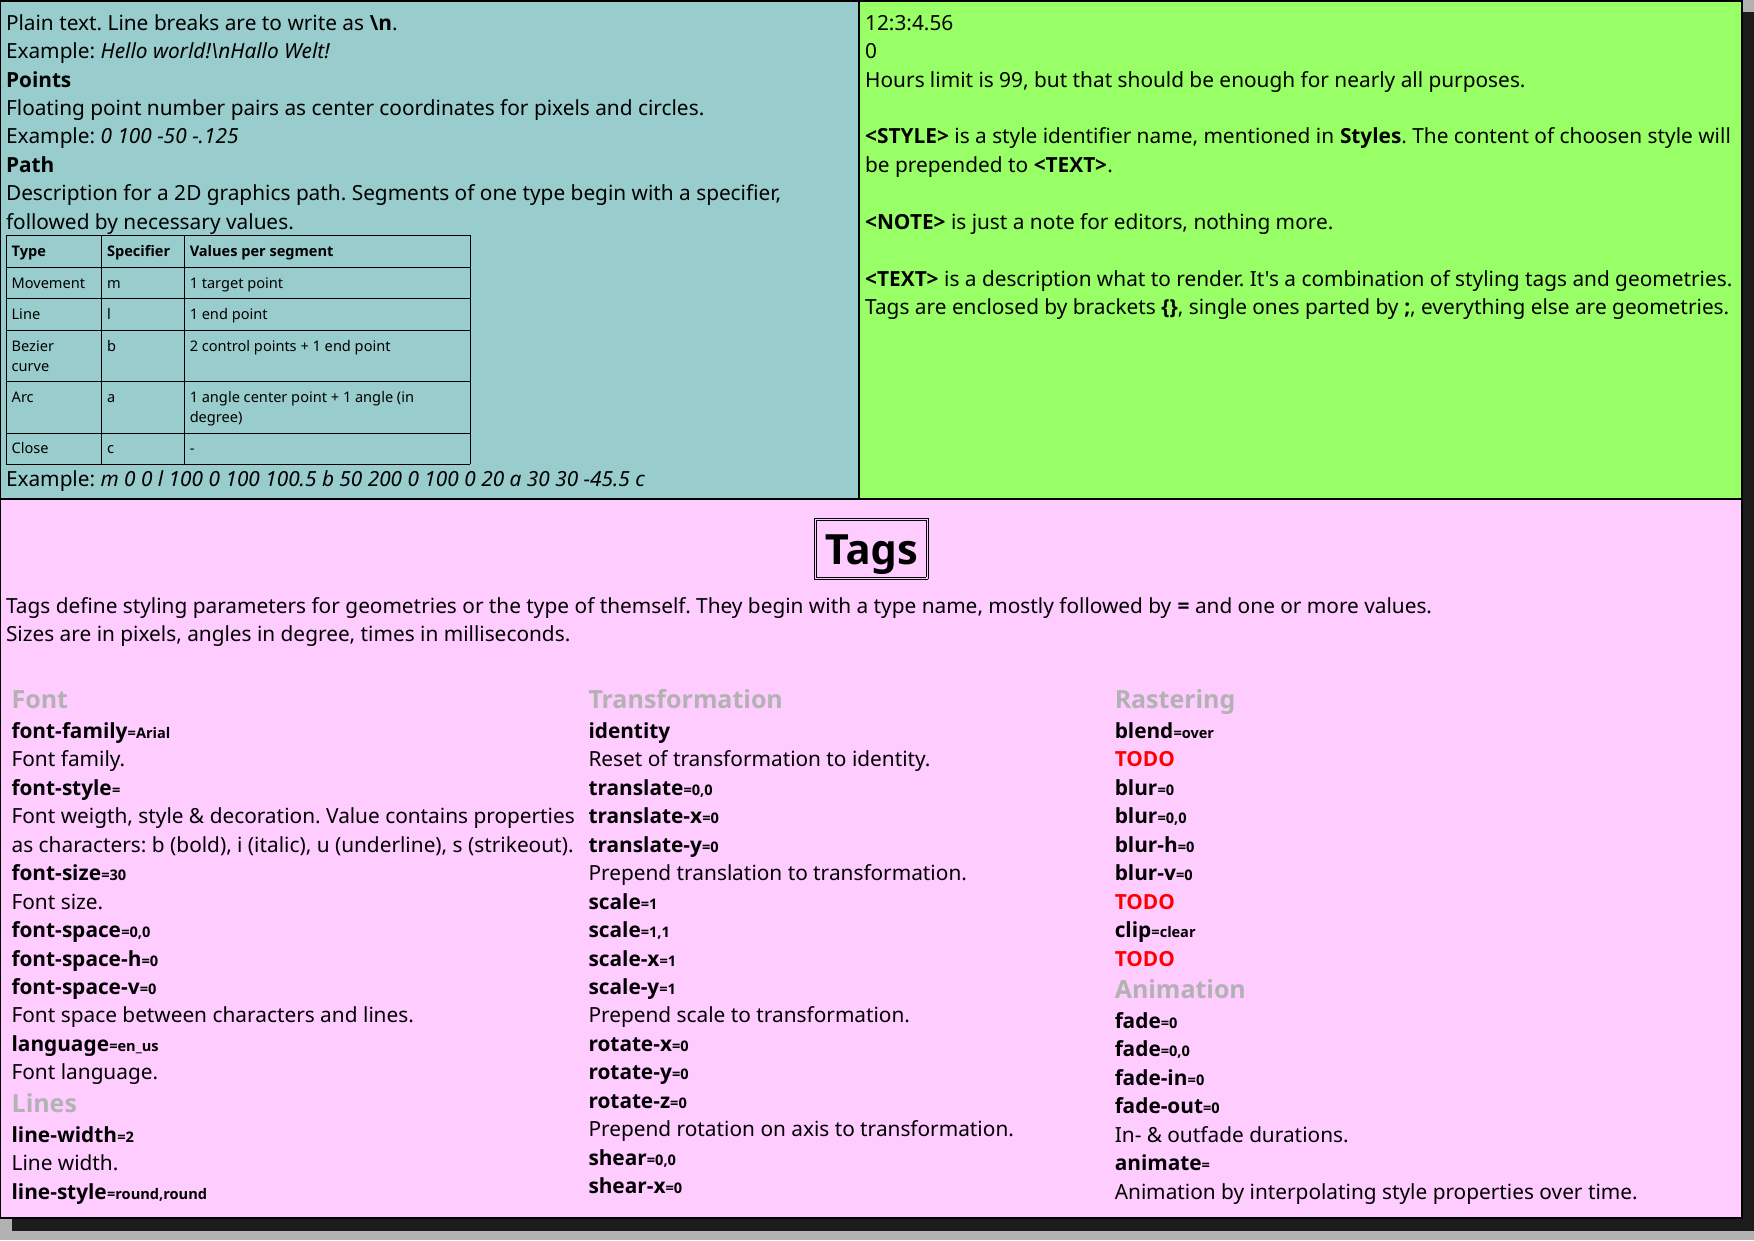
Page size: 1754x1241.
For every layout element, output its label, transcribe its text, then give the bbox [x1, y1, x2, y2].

table_cell Line [7, 299, 101, 330]
table_cell a [102, 382, 184, 432]
table_header Transformation identity Reset of transformation to identity. translate=0,0 translate-x=0 translate-y=0 Prepend translation to transformation. scale=1 scale=1,1 scale-x=1 scale-y=1 Prepend scale to transformation. rotate-x=0 rotate-y=0 rotate-z=0 Prepend rotation on axis to transformation. shear=0,0 shear-x=0 [583, 676, 1109, 1211]
table_cell Close [7, 434, 101, 464]
table_cell 1 end point [185, 299, 470, 330]
table_cell - [185, 434, 470, 464]
table_cell b [102, 331, 184, 381]
table_cell Movement [7, 268, 101, 298]
table_cell Arc [7, 382, 101, 432]
table_header Type [7, 236, 101, 267]
table_cell c [102, 434, 184, 464]
table_header Specifier [102, 236, 184, 267]
table_cell 12:3:4.56 0 Hours limit is 99, but that should be enough for nearly all purposes. <STYLE> is a style identifier name, mentioned in Styles. The content of choosen style will be prepended to <TEXT>. <NOTE> is just a note for editors, nothing more. <TEXT> is a description what to render. It's a combination of styling tags and geometries. Tags are enclosed by brackets {}, single ones parted by ;, everything else are geometries. [860, 2, 1741, 498]
table_cell 1 target point [185, 268, 470, 298]
table_cell 1 angle center point + 1 angle (in degree) [185, 382, 470, 432]
table_header Values per segment [185, 236, 470, 267]
table_cell Plain text. Line breaks are to write as \n. Example: Hello world!\nHallo Welt! Points Floating point number pairs as center coordinates for pixels and circles. Example: 0 100 -50 -.125 Path Description for a 2D graphics path. Segments of one type begin with a specifier, followed by necessary values. Example: m 0 0 l 100 0 100 100.5 b 50 200 0 100 0 20 a 30 30 -45.5 c [1, 2, 858, 498]
table_header Rastering blend=over TODO blur=0 blur=0,0 blur-h=0 blur-v=0 TODO clip=clear TODO Animation fade=0 fade=0,0 fade-in=0 fade-out=0 In- & outfade durations. animate= Animation by interpolating style properties over time. [1109, 676, 1736, 1211]
table_cell 2 control points + 1 end point [185, 331, 470, 381]
table_cell l [102, 299, 184, 330]
table_cell Tags define styling parameters for geometries or the type of themself. They begin with a type name, mostly followed by = and one or more values. Sizes are in pixels, angles in degree, times in milliseconds. [1, 500, 1741, 1217]
table_header Font font-family=Arial Font family. font-style= Font weigth, style & decoration. Value contains properties as characters: b (bold), i (italic), u (underline), s (strikeout). font-size=30 Font size. font-space=0,0 font-space-h=0 font-space-v=0 Font space between characters and lines. language=en_us Font language. Lines line-width=2 Line width. line-style=round,round [6, 676, 582, 1211]
table_cell m [102, 268, 184, 298]
table_cell Bezier curve [7, 331, 101, 381]
